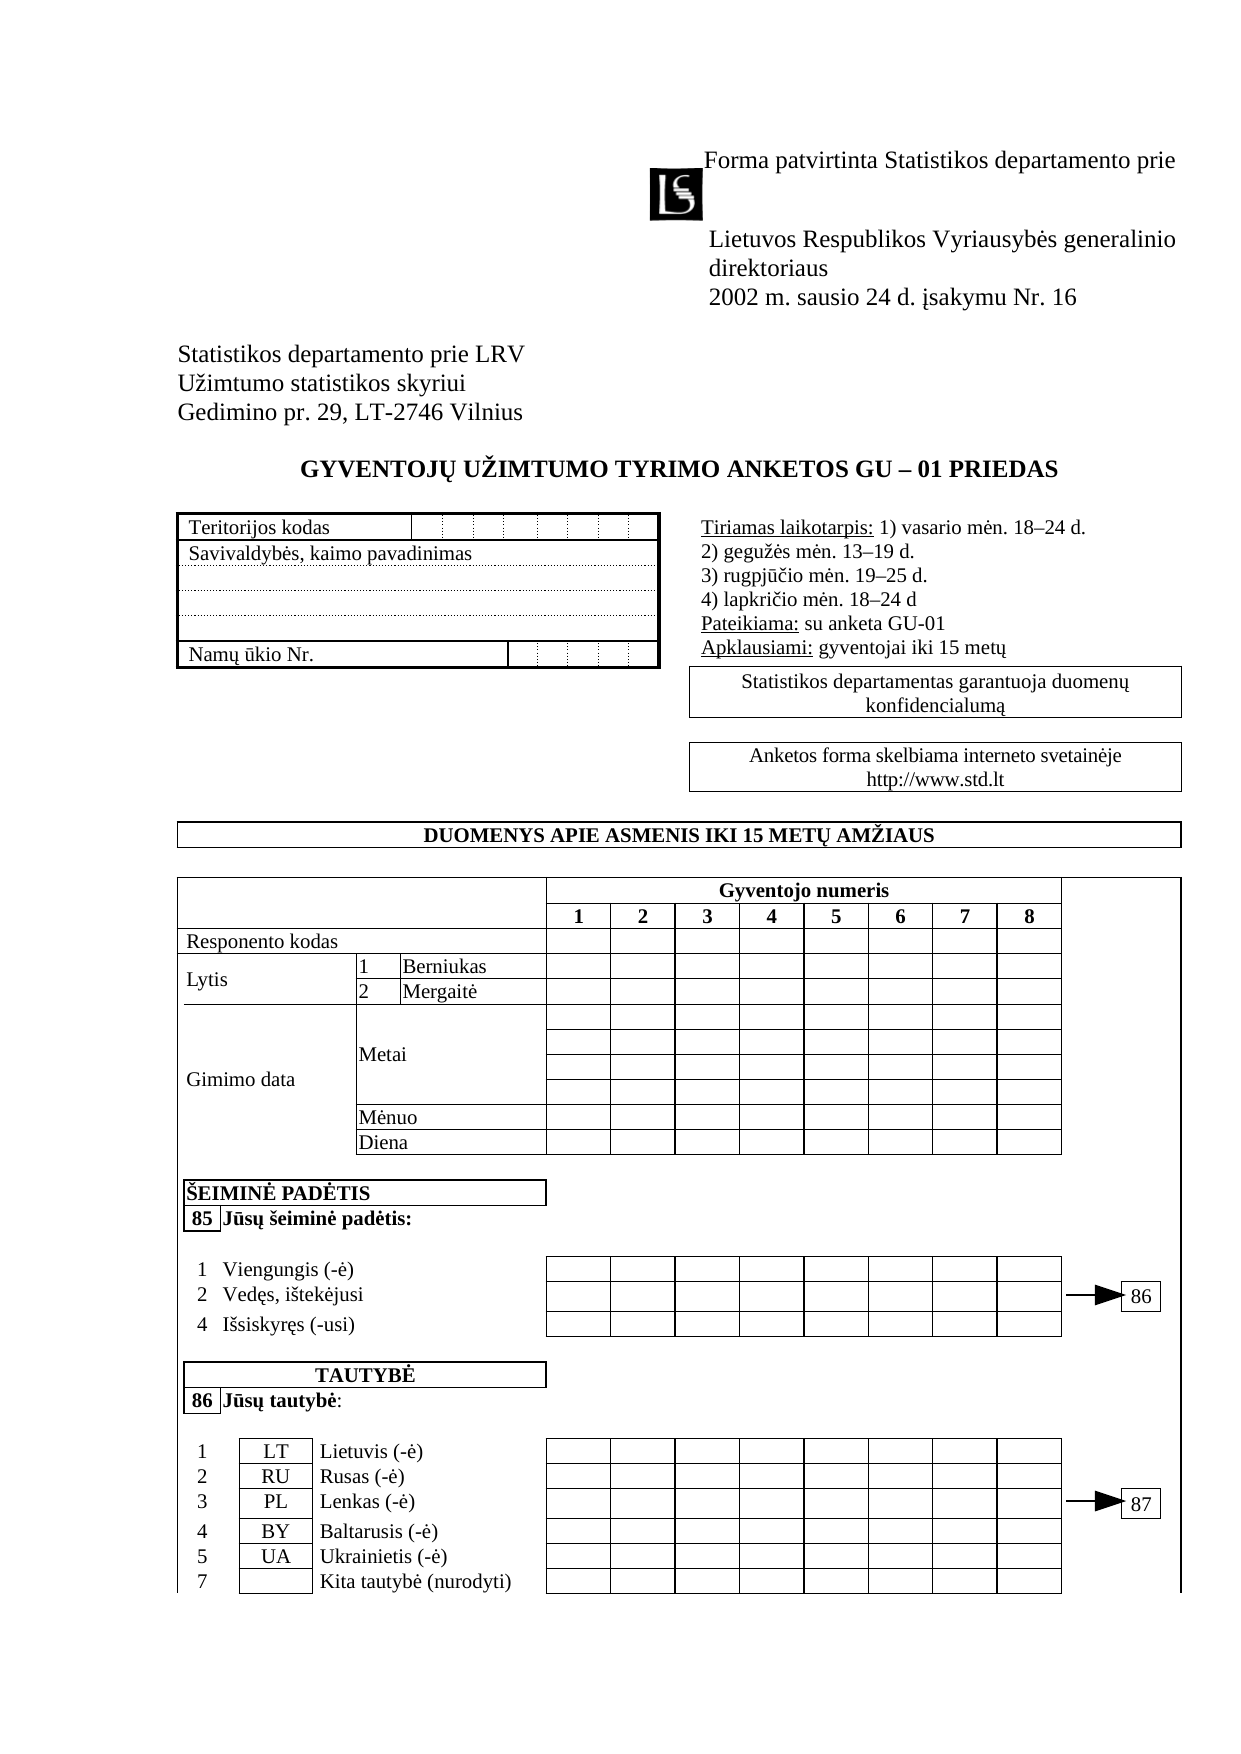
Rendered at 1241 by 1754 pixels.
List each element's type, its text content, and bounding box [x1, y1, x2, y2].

table_header [1121, 878, 1180, 902]
table_cell [240, 1569, 312, 1593]
table_cell [869, 1439, 932, 1463]
table_cell [547, 1312, 610, 1336]
table_cell [179, 615, 657, 640]
table_cell Jūsų tautybė: [221, 1388, 546, 1412]
table_cell ŠEIMINĖ PADĖTIS [185, 1181, 545, 1205]
table_cell [611, 1005, 674, 1028]
table_cell [933, 1055, 996, 1079]
table_cell [547, 1257, 610, 1281]
table_cell [546, 1361, 1180, 1412]
table_cell [998, 1105, 1061, 1129]
table_cell [933, 1080, 996, 1104]
table_cell [676, 1489, 739, 1518]
table_header [1062, 878, 1121, 902]
table_cell [443, 717, 473, 742]
table_cell [1062, 903, 1121, 928]
table_header [412, 515, 442, 539]
table_header [628, 515, 657, 539]
table_cell [1121, 1104, 1180, 1129]
table_cell [1062, 928, 1121, 953]
table_cell [998, 1030, 1061, 1054]
table_cell [1121, 1054, 1180, 1079]
table_cell [869, 1312, 932, 1336]
table_cell [740, 979, 803, 1003]
table_cell [740, 1569, 803, 1593]
table_cell [869, 1257, 932, 1281]
table_cell Lietuvis (-ė) [313, 1438, 546, 1463]
table_cell [547, 929, 610, 953]
table_cell [998, 979, 1061, 1003]
table_cell [661, 615, 689, 640]
table_cell 2 [611, 904, 674, 928]
table_cell [659, 742, 689, 791]
table_cell [805, 1080, 868, 1104]
table_cell [998, 1312, 1061, 1336]
table_cell Viengungis (-ė) [220, 1256, 546, 1281]
table_cell [998, 1055, 1061, 1079]
table_cell [473, 742, 508, 791]
table_cell [933, 979, 996, 1003]
table_cell [178, 1104, 184, 1129]
table_cell [178, 1438, 184, 1463]
table_cell [547, 1080, 610, 1104]
table_cell [1121, 1029, 1180, 1054]
table_cell [611, 1105, 674, 1129]
table_cell [611, 929, 674, 953]
table_cell [628, 742, 659, 791]
table_cell [538, 742, 568, 791]
table_cell [538, 642, 568, 666]
table_cell [659, 717, 689, 742]
table_cell Metai [357, 1005, 546, 1104]
table_cell [1121, 1543, 1180, 1568]
table_cell 4 [184, 1311, 220, 1336]
table_cell [805, 1439, 868, 1463]
table_cell [805, 1544, 868, 1568]
text direktoriaus [177, 253, 1181, 282]
table_cell UA [240, 1544, 312, 1568]
table_cell [676, 1439, 739, 1463]
table_cell [547, 1105, 610, 1129]
table_cell [740, 1080, 803, 1104]
table_cell Lytis [184, 954, 356, 1003]
table_cell [933, 1257, 996, 1281]
table_cell 1 [547, 904, 610, 928]
table_cell [611, 1544, 674, 1568]
table_cell [676, 1569, 739, 1593]
table_cell Diena [357, 1130, 546, 1154]
table_cell [869, 979, 932, 1003]
table_cell [998, 1130, 1061, 1154]
table_cell [676, 1544, 739, 1568]
table_cell [546, 1179, 1180, 1230]
table_cell [805, 1257, 868, 1281]
table_cell [547, 1489, 610, 1518]
table_cell [220, 1438, 239, 1463]
table_cell [805, 929, 868, 953]
table_cell [1062, 1256, 1121, 1281]
table_cell [628, 642, 657, 666]
table_cell [805, 1055, 868, 1079]
table_cell Jūsų šeiminė padėtis: [221, 1206, 546, 1230]
table_cell [443, 742, 473, 791]
table_cell 86 [185, 1388, 220, 1412]
table_cell [611, 1030, 674, 1054]
table_cell [178, 1336, 1180, 1361]
table_cell 2 [184, 1463, 220, 1488]
table_cell [568, 642, 598, 666]
table_cell [611, 1439, 674, 1463]
table_cell [740, 1030, 803, 1054]
table_cell [177, 669, 350, 717]
table_cell Gimimo data [184, 1005, 356, 1154]
table_cell [178, 1129, 184, 1154]
table_cell [1062, 1311, 1121, 1336]
table_header [178, 878, 184, 902]
table_cell [933, 1105, 996, 1129]
table_cell [1062, 1079, 1121, 1104]
table_cell [509, 642, 538, 666]
table_cell [869, 1030, 932, 1054]
table_cell [998, 1464, 1061, 1488]
table_cell [508, 742, 538, 791]
table_cell [220, 1518, 239, 1543]
table_cell [319, 742, 350, 791]
table_cell [690, 718, 1181, 742]
table_header [538, 515, 568, 539]
table_cell [1062, 1438, 1121, 1463]
table_cell 6 [869, 904, 932, 928]
table_cell 3 [676, 904, 739, 928]
text 2002 m. sausio 24 d. įsakymu Nr. 16 [177, 282, 1181, 311]
table_cell [869, 1005, 932, 1028]
table_cell [1121, 1004, 1180, 1028]
table_cell [676, 1282, 739, 1311]
text gyventojų užimtumo tyrimo anketos GU – 01 priedas [177, 454, 1181, 483]
table_cell [1121, 1079, 1180, 1104]
table_cell [178, 1488, 184, 1518]
table_cell [805, 979, 868, 1003]
text Lietuvos Respublikos Vyriausybės generalinio [177, 224, 1181, 253]
table_cell PL [240, 1489, 312, 1518]
table_header Tiriamas laikotarpis: 1) vasario mėn. 18–24 d. 2) gegužės mėn. 13–19 d. 3) rugpjūčio mėn. 19–25 d. 4) lapkričio mėn. 18–24 d Pateikiama: su anketa GU-01 Apklausiami: gyventojai iki 15 metų [690, 512, 1181, 666]
table_cell BY [240, 1519, 312, 1543]
table_cell [805, 1282, 868, 1311]
table_cell [178, 1004, 184, 1028]
table_cell [178, 929, 184, 953]
table_cell 85 [185, 1206, 220, 1230]
table_cell [350, 669, 473, 717]
table_cell [805, 1464, 868, 1488]
table_cell [676, 1312, 739, 1336]
table_cell [628, 669, 659, 717]
table_cell Lenkas (-ė) [313, 1488, 546, 1518]
table_cell [178, 1281, 184, 1311]
table_cell [547, 979, 610, 1003]
table_cell [1062, 1518, 1121, 1543]
table_cell [1121, 1463, 1180, 1488]
table_cell [1121, 928, 1180, 953]
table_cell [676, 1257, 739, 1281]
table_cell [547, 1519, 610, 1543]
table_cell [178, 1518, 184, 1543]
table_cell [661, 539, 689, 565]
table_cell [611, 1282, 674, 1311]
table_cell Statistikos departamentas garantuoja duomenų konfidencialumą [690, 667, 1181, 717]
table_cell [1121, 978, 1180, 1003]
table_cell [547, 1005, 610, 1028]
table_cell [184, 903, 546, 928]
table_cell 1 [357, 954, 400, 978]
table_cell [740, 1055, 803, 1079]
table_cell [1161, 1281, 1180, 1311]
table_cell [178, 1054, 184, 1079]
table_cell [740, 1130, 803, 1154]
table_cell [805, 1105, 868, 1129]
table_cell [547, 954, 610, 978]
table_cell [598, 742, 628, 791]
table_cell [740, 929, 803, 953]
table_cell [740, 1312, 803, 1336]
table_cell [740, 1439, 803, 1463]
table_cell [676, 929, 739, 953]
table_cell [676, 1519, 739, 1543]
table_cell Baltarusis (-ė) [313, 1518, 546, 1543]
table_header [443, 515, 473, 539]
table_cell [661, 590, 689, 615]
table_cell [611, 1569, 674, 1593]
table_cell [676, 1080, 739, 1104]
table_cell [220, 1488, 239, 1518]
table_cell [412, 717, 442, 742]
table_cell 2 [184, 1281, 220, 1311]
table_cell 8 [998, 904, 1061, 928]
table_cell [661, 640, 689, 666]
table_cell [869, 1519, 932, 1543]
table_header [503, 515, 538, 539]
table_cell [869, 929, 932, 953]
table_cell [998, 1569, 1061, 1593]
table_cell 4 [740, 904, 803, 928]
table_cell [933, 1282, 996, 1311]
table_cell Vedęs, ištekėjusi [220, 1281, 546, 1311]
table_cell [611, 979, 674, 1003]
table_cell [805, 1005, 868, 1028]
table_cell 1 [184, 1438, 220, 1463]
table_cell [547, 1282, 610, 1311]
table_cell [998, 1489, 1061, 1518]
table_cell [740, 1257, 803, 1281]
table_cell [473, 669, 508, 717]
table_header [473, 515, 503, 539]
table_cell [611, 1312, 674, 1336]
table_cell Namų ūkio Nr. [179, 642, 507, 666]
table_cell [933, 1569, 996, 1593]
table_cell [628, 717, 659, 742]
table_cell [661, 565, 689, 590]
table_header [598, 515, 628, 539]
table_cell [1062, 1004, 1121, 1028]
table_cell [998, 954, 1061, 978]
table_cell 5 [805, 904, 868, 928]
table_cell [998, 1005, 1061, 1028]
table_cell [805, 1030, 868, 1054]
table_cell [178, 1230, 1180, 1256]
table_cell [1121, 953, 1180, 978]
table_cell [933, 1544, 996, 1568]
table_cell [933, 1439, 996, 1463]
table_cell [740, 1464, 803, 1488]
table_cell 2 [357, 979, 400, 1003]
table_cell [598, 642, 628, 666]
table_header Duomenys apie asmenis iki 15 metų amžiaus [178, 823, 1180, 847]
table_cell [869, 1080, 932, 1104]
table_cell [676, 1130, 739, 1154]
table_cell 5 [184, 1543, 220, 1568]
table_cell [869, 1464, 932, 1488]
table_cell [547, 1569, 610, 1593]
table_cell [676, 1464, 739, 1488]
table_cell [1062, 1029, 1121, 1054]
text Užimtumo statistikos skyriui [177, 368, 1181, 397]
table_cell 7 [184, 1568, 220, 1593]
table_cell [178, 1361, 183, 1387]
table_cell [178, 1256, 184, 1281]
table_cell [740, 1005, 803, 1028]
table_cell [869, 1544, 932, 1568]
table_cell [998, 1439, 1061, 1463]
table_cell [178, 978, 184, 1003]
table_cell Berniukas [401, 954, 546, 978]
table_cell [508, 669, 628, 717]
table_header [184, 878, 546, 902]
table_cell [805, 1519, 868, 1543]
table_cell [178, 1179, 183, 1205]
table_cell [676, 954, 739, 978]
table_cell [611, 1489, 674, 1518]
table_cell [1062, 1488, 1121, 1518]
table_cell [381, 742, 412, 791]
table_cell [178, 1079, 184, 1104]
table_cell Responento kodas [184, 929, 546, 953]
table_cell [869, 1489, 932, 1518]
table_cell [933, 929, 996, 953]
table_cell 86 [1122, 1282, 1160, 1311]
table_cell [1121, 1568, 1180, 1593]
table_cell [547, 1464, 610, 1488]
table_cell [220, 1568, 239, 1593]
table_cell [178, 1029, 184, 1054]
table_cell [611, 1464, 674, 1488]
table_cell [676, 1005, 739, 1028]
table_cell [598, 717, 628, 742]
table_cell [933, 954, 996, 978]
table_cell [933, 1130, 996, 1154]
table_cell [184, 1413, 1180, 1438]
table_cell [740, 1544, 803, 1568]
table_cell [933, 1464, 996, 1488]
table_cell [508, 717, 538, 742]
table_cell LT [240, 1439, 312, 1463]
table_cell [1121, 1518, 1180, 1543]
table_cell [869, 1105, 932, 1129]
table_cell [178, 1154, 1180, 1179]
table_cell [1062, 1129, 1121, 1154]
table_cell [933, 1489, 996, 1518]
table_cell [676, 979, 739, 1003]
table_cell 1 [184, 1256, 220, 1281]
table_cell [933, 1312, 996, 1336]
table_cell [869, 1130, 932, 1154]
table_cell [1062, 953, 1121, 978]
table_header Gyventojo numeris [547, 878, 1061, 902]
table_cell [869, 1569, 932, 1593]
table_cell [1121, 903, 1180, 928]
text Gedimino pr. 29, LT-2746 Vilnius [177, 397, 1181, 426]
table_cell [659, 666, 689, 717]
table_cell Anketos forma skelbiama interneto svetainėje http://www.std.lt [690, 743, 1181, 791]
table_cell Išsiskyręs (-usi) [220, 1311, 546, 1336]
table_cell [998, 1257, 1061, 1281]
table_cell [177, 742, 319, 791]
table_cell [1161, 1488, 1180, 1518]
table_cell 3 [184, 1488, 220, 1518]
table_cell [178, 1413, 184, 1438]
table_cell [1121, 1311, 1180, 1336]
table_cell [179, 590, 657, 615]
table_cell [1062, 1104, 1121, 1129]
table_cell [178, 1568, 184, 1593]
table_header [568, 515, 598, 539]
table_cell [178, 1387, 183, 1412]
table_cell [611, 1257, 674, 1281]
table_cell [178, 1311, 184, 1336]
table_cell [547, 1544, 610, 1568]
table_cell [473, 717, 508, 742]
table_cell [805, 1312, 868, 1336]
table_cell [998, 929, 1061, 953]
table_cell [177, 717, 412, 742]
table_cell [1121, 1438, 1180, 1463]
table_cell [1062, 978, 1121, 1003]
table_cell Mėnuo [357, 1105, 546, 1129]
table_cell [350, 742, 381, 791]
table_cell [538, 717, 568, 742]
table_cell Ukrainietis (-ė) [313, 1543, 546, 1568]
table_cell [611, 1130, 674, 1154]
table_cell [220, 1463, 239, 1488]
table_header [661, 512, 689, 539]
table_cell [740, 1519, 803, 1543]
table_cell [933, 1005, 996, 1028]
table_cell Mergaitė [401, 979, 546, 1003]
table_cell [568, 742, 598, 791]
table_cell [611, 1519, 674, 1543]
table_cell [178, 1543, 184, 1568]
table_cell [998, 1282, 1061, 1311]
table_cell [179, 565, 657, 590]
table_cell [547, 1439, 610, 1463]
table_cell [805, 954, 868, 978]
table_cell [869, 1282, 932, 1311]
table_cell [178, 954, 184, 978]
table_cell [178, 903, 184, 928]
table_cell [676, 1030, 739, 1054]
table_cell [1062, 1281, 1121, 1311]
table_cell [869, 1055, 932, 1079]
table_cell [1062, 1054, 1121, 1079]
table_cell [220, 1543, 239, 1568]
table_cell [740, 1105, 803, 1129]
table_cell [611, 1055, 674, 1079]
table_cell [1062, 1463, 1121, 1488]
table_cell [740, 1282, 803, 1311]
table_cell [933, 1030, 996, 1054]
table_cell [1121, 1256, 1180, 1281]
table_cell [412, 742, 442, 791]
table_cell 7 [933, 904, 996, 928]
text Forma patvirtinta Statistikos departamento prie [177, 145, 1181, 224]
table_cell [933, 1519, 996, 1543]
table_cell [611, 954, 674, 978]
table_cell [568, 717, 598, 742]
table_cell [1062, 1568, 1121, 1593]
table_cell 4 [184, 1518, 220, 1543]
table_cell [178, 1205, 183, 1230]
table_cell [611, 1080, 674, 1104]
table_cell [547, 1030, 610, 1054]
table_header Teritorijos kodas [179, 515, 411, 539]
table_cell [805, 1130, 868, 1154]
table_cell [998, 1080, 1061, 1104]
table_cell [676, 1105, 739, 1129]
table_cell [805, 1489, 868, 1518]
table_cell 87 [1122, 1489, 1160, 1518]
table_cell [805, 1569, 868, 1593]
table_cell [998, 1519, 1061, 1543]
text Statistikos departamento prie LRV [177, 339, 1181, 368]
table_cell [740, 954, 803, 978]
table_cell [178, 1463, 184, 1488]
table_cell [869, 954, 932, 978]
table_cell [998, 1544, 1061, 1568]
table_cell [547, 1130, 610, 1154]
table_cell Savivaldybės, kaimo pavadinimas [179, 541, 657, 565]
table_cell RU [240, 1464, 312, 1488]
table_cell TAUTYBĖ [185, 1363, 545, 1387]
table_cell [1121, 1129, 1180, 1154]
table_cell [740, 1489, 803, 1518]
table_cell Kita tautybė (nurodyti) [313, 1568, 546, 1593]
table_cell Rusas (-ė) [313, 1463, 546, 1488]
table_cell [676, 1055, 739, 1079]
table_cell [547, 1055, 610, 1079]
table_cell [1062, 1543, 1121, 1568]
